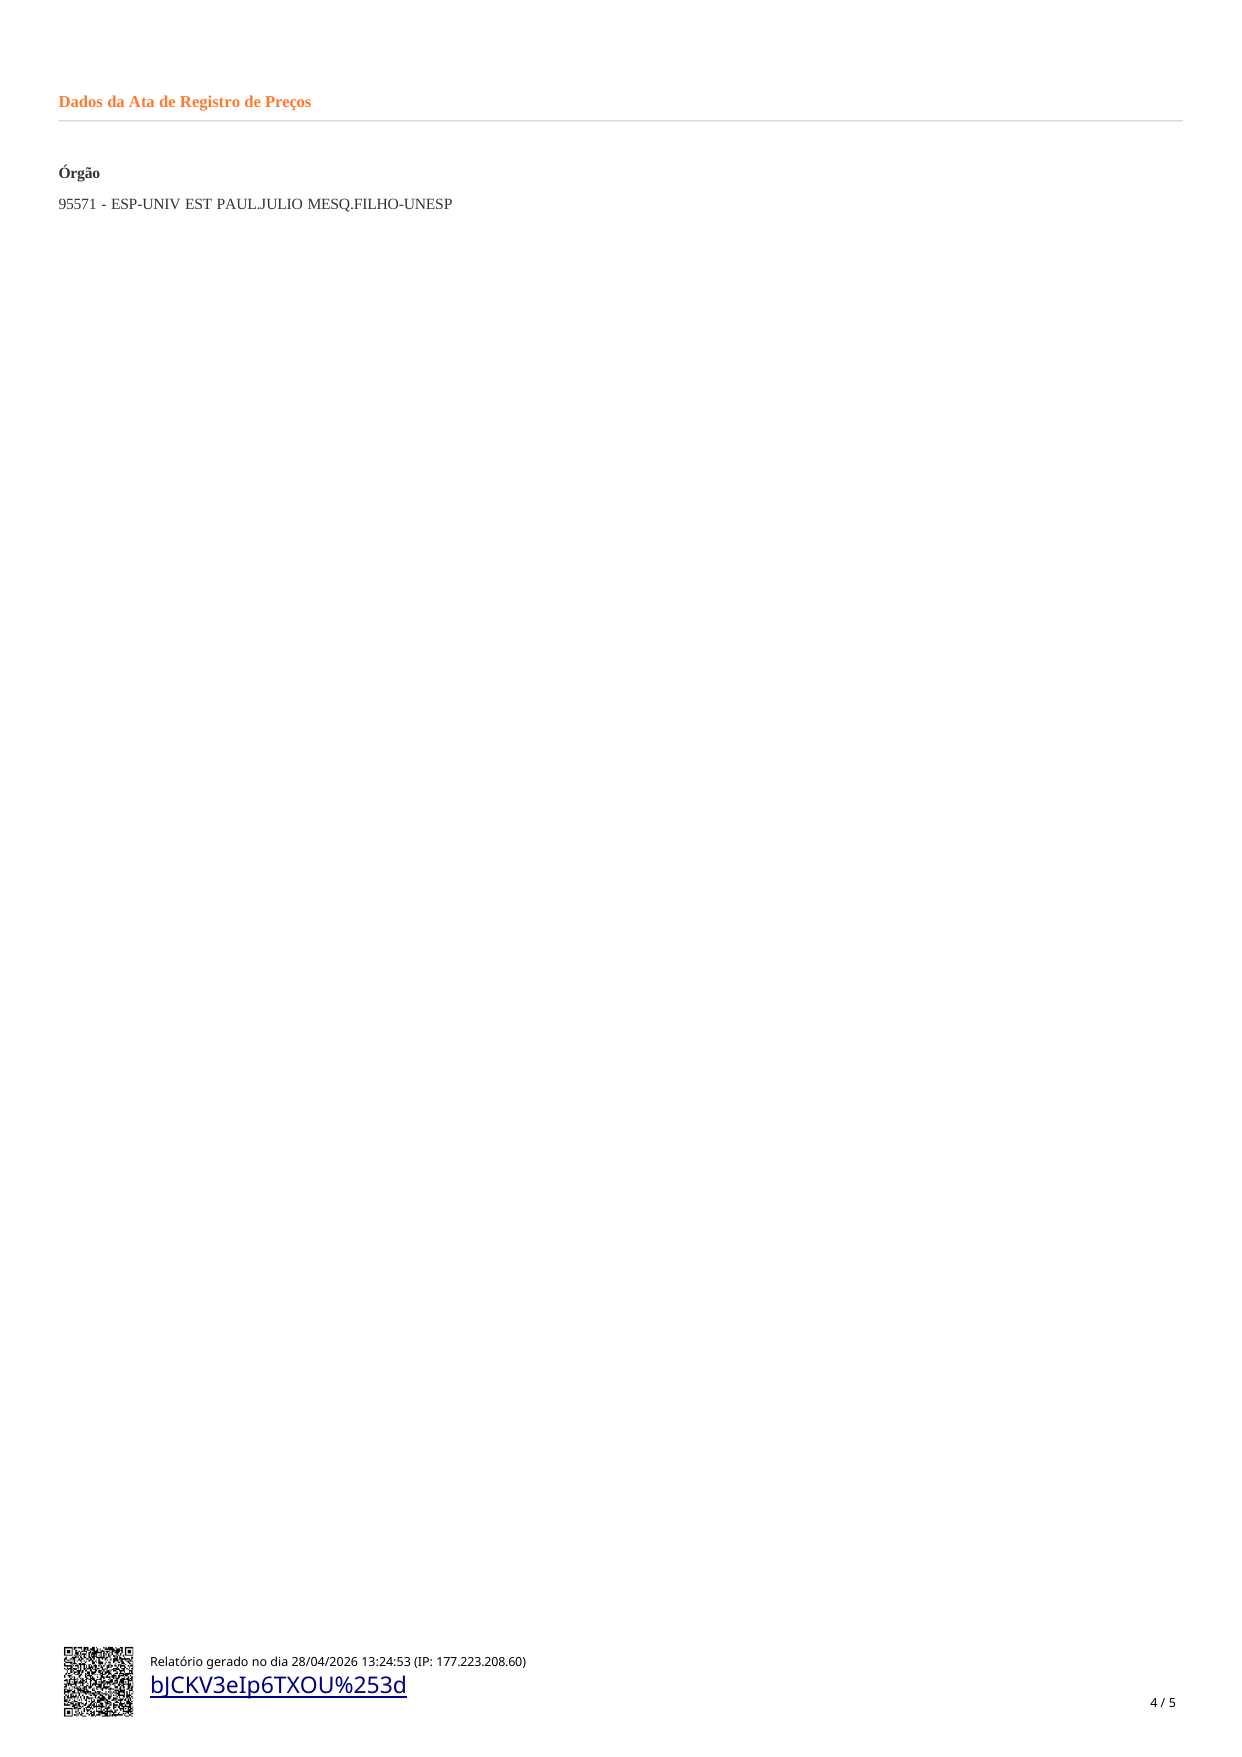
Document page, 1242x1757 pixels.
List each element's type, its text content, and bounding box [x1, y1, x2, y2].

text Dados da Ata de Registro de Preços [58, 92, 1197, 111]
text 95571 - ESP-UNIV EST PAUL.JULIO MESQ.FILHO-UNESP [58, 195, 1197, 213]
text Órgão [58, 164, 1197, 182]
